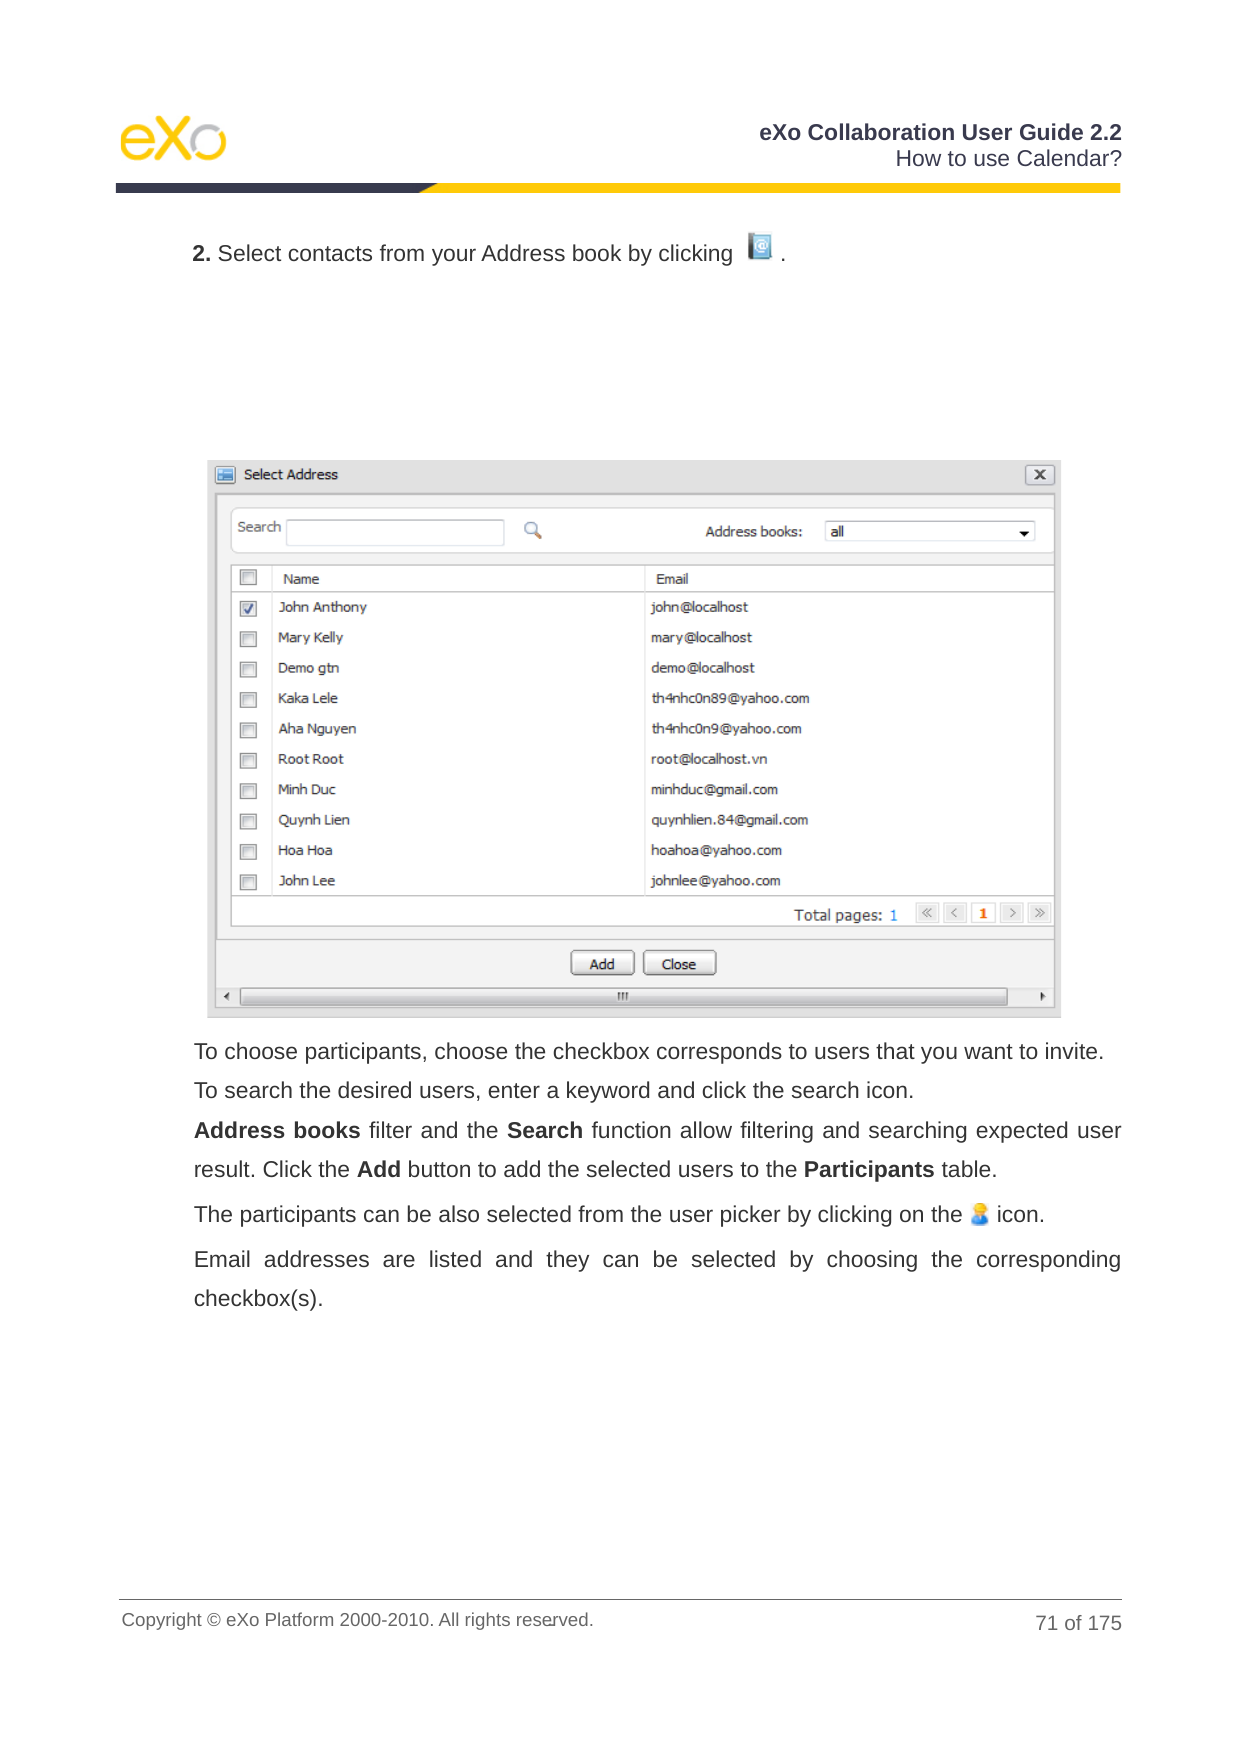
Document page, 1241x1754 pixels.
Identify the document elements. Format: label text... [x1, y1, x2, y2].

picture [115, 183, 1121, 193]
list To search the desired users, enter a keyword and click the search icon. [156, 1077, 1122, 1104]
picture [207, 460, 1062, 1018]
list 2. Select contacts from your Address book by clicking . [154, 223, 1122, 268]
picture [970, 1203, 990, 1226]
picture [120, 115, 227, 161]
list Email addresses are listed and they can be selected by choosing the corresponding checkbox(s). [156, 1246, 1122, 1312]
list Address books filter and the Search function allow filtering and searching expected user result. Click the Add button to add the selected users to the Participants table. [156, 1117, 1122, 1183]
picture [747, 231, 773, 261]
list The participants can be also selected from the user picker by clicking on theicon. [156, 1196, 1122, 1233]
list To choose participants, choose the checkbox corresponds to users that you want to invite. [156, 439, 1122, 1064]
